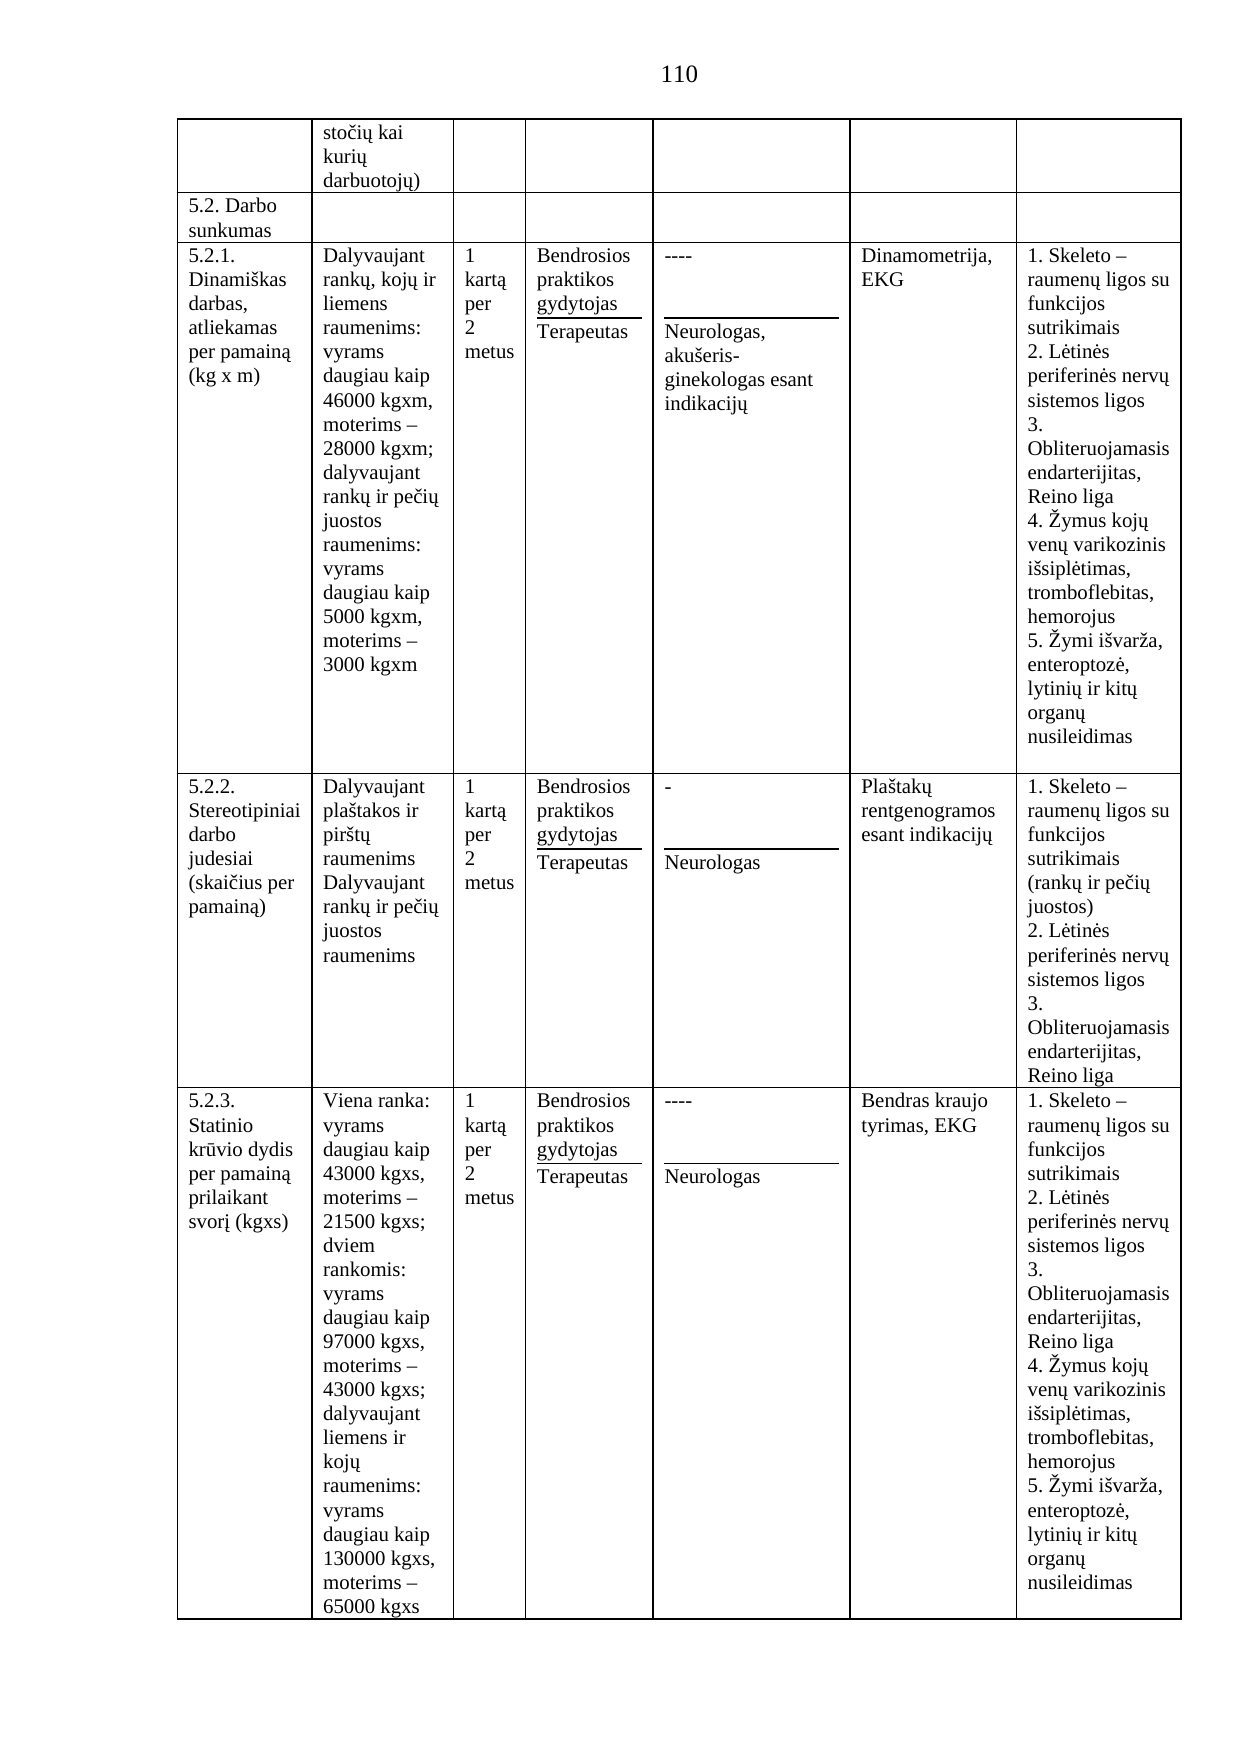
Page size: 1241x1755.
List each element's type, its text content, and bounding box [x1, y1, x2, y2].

table_cell [526, 120, 652, 192]
table_cell ---- Neurologas [654, 1088, 849, 1618]
table_cell [454, 120, 525, 192]
table_cell [454, 193, 525, 242]
table_cell Dalyvaujant plaštakos ir pirštų raumenims Dalyvaujant rankų ir pečių juostos raumenims [313, 774, 453, 1087]
table_cell 1 kartą per 2 metus [454, 1088, 525, 1618]
table_cell Plaštakų rentgenogramos esant indikacijų [851, 774, 1016, 1087]
table_cell 5.2. Darbo sunkumas [178, 193, 311, 242]
table_cell [1017, 193, 1180, 242]
table_cell stočių kai kurių darbuotojų) [313, 120, 453, 192]
table_cell [851, 120, 1016, 192]
table_cell Bendrosios praktikos gydytojas Terapeutas [526, 1088, 652, 1618]
table_cell - Neurologas [654, 774, 849, 1087]
table_cell ---- Neurologas, akušeris-ginekologas esant indikacijų [654, 243, 849, 772]
table_cell [851, 193, 1016, 242]
table_cell [313, 193, 453, 242]
table_cell 1. Skeleto – raumenų ligos su funkcijos sutrikimais 2. Lėtinės periferinės nervų sistemos ligos 3. Obliteruojamasis endarterijitas, Reino liga 4. Žymus kojų venų varikozinis išsiplėtimas, tromboflebitas, hemorojus 5. Žymi išvarža, enteroptozė, lytinių ir kitų organų nusileidimas [1017, 243, 1180, 772]
table_cell [654, 193, 849, 242]
table_cell Dalyvaujant rankų, kojų ir liemens raumenims: vyrams daugiau kaip 46000 kgxm, moterims – 28000 kgxm; dalyvaujant rankų ir pečių juostos raumenims: vyrams daugiau kaip 5000 kgxm, moterims – 3000 kgxm [313, 243, 453, 772]
table_cell Dinamometrija, EKG [851, 243, 1016, 772]
table_cell 5.2.1. Dinamiškas darbas, atliekamas per pamainą (kg x m) [178, 243, 311, 772]
table_cell 1 kartą per 2 metus [454, 774, 525, 1087]
table_cell Viena ranka: vyrams daugiau kaip 43000 kgxs, moterims – 21500 kgxs; dviem rankomis: vyrams daugiau kaip 97000 kgxs, moterims – 43000 kgxs; dalyvaujant liemens ir kojų raumenims: vyrams daugiau kaip 130000 kgxs, moterims – 65000 kgxs [313, 1088, 453, 1618]
table_cell Bendras kraujo tyrimas, EKG [851, 1088, 1016, 1618]
table_cell [654, 120, 849, 192]
table_cell [1017, 120, 1180, 192]
table_cell 1. Skeleto – raumenų ligos su funkcijos sutrikimais 2. Lėtinės periferinės nervų sistemos ligos 3. Obliteruojamasis endarterijitas, Reino liga 4. Žymus kojų venų varikozinis išsiplėtimas, tromboflebitas, hemorojus 5. Žymi išvarža, enteroptozė, lytinių ir kitų organų nusileidimas [1017, 1088, 1180, 1618]
table_cell 1. Skeleto – raumenų ligos su funkcijos sutrikimais (rankų ir pečių juostos) 2. Lėtinės periferinės nervų sistemos ligos 3. Obliteruojamasis endarterijitas, Reino liga [1017, 774, 1180, 1087]
table_cell Bendrosios praktikos gydytojas Terapeutas [526, 774, 652, 1087]
table_cell [178, 120, 311, 192]
table_cell [526, 193, 652, 242]
table_cell Bendrosios praktikos gydytojas Terapeutas [526, 243, 652, 772]
table_cell 5.2.2. Stereotipiniai darbo judesiai (skaičius per pamainą) [178, 774, 311, 1087]
table_cell 1 kartą per 2 metus [454, 243, 525, 772]
table_cell 5.2.3. Statinio krūvio dydis per pamainą prilaikant svorį (kgxs) [178, 1088, 311, 1618]
